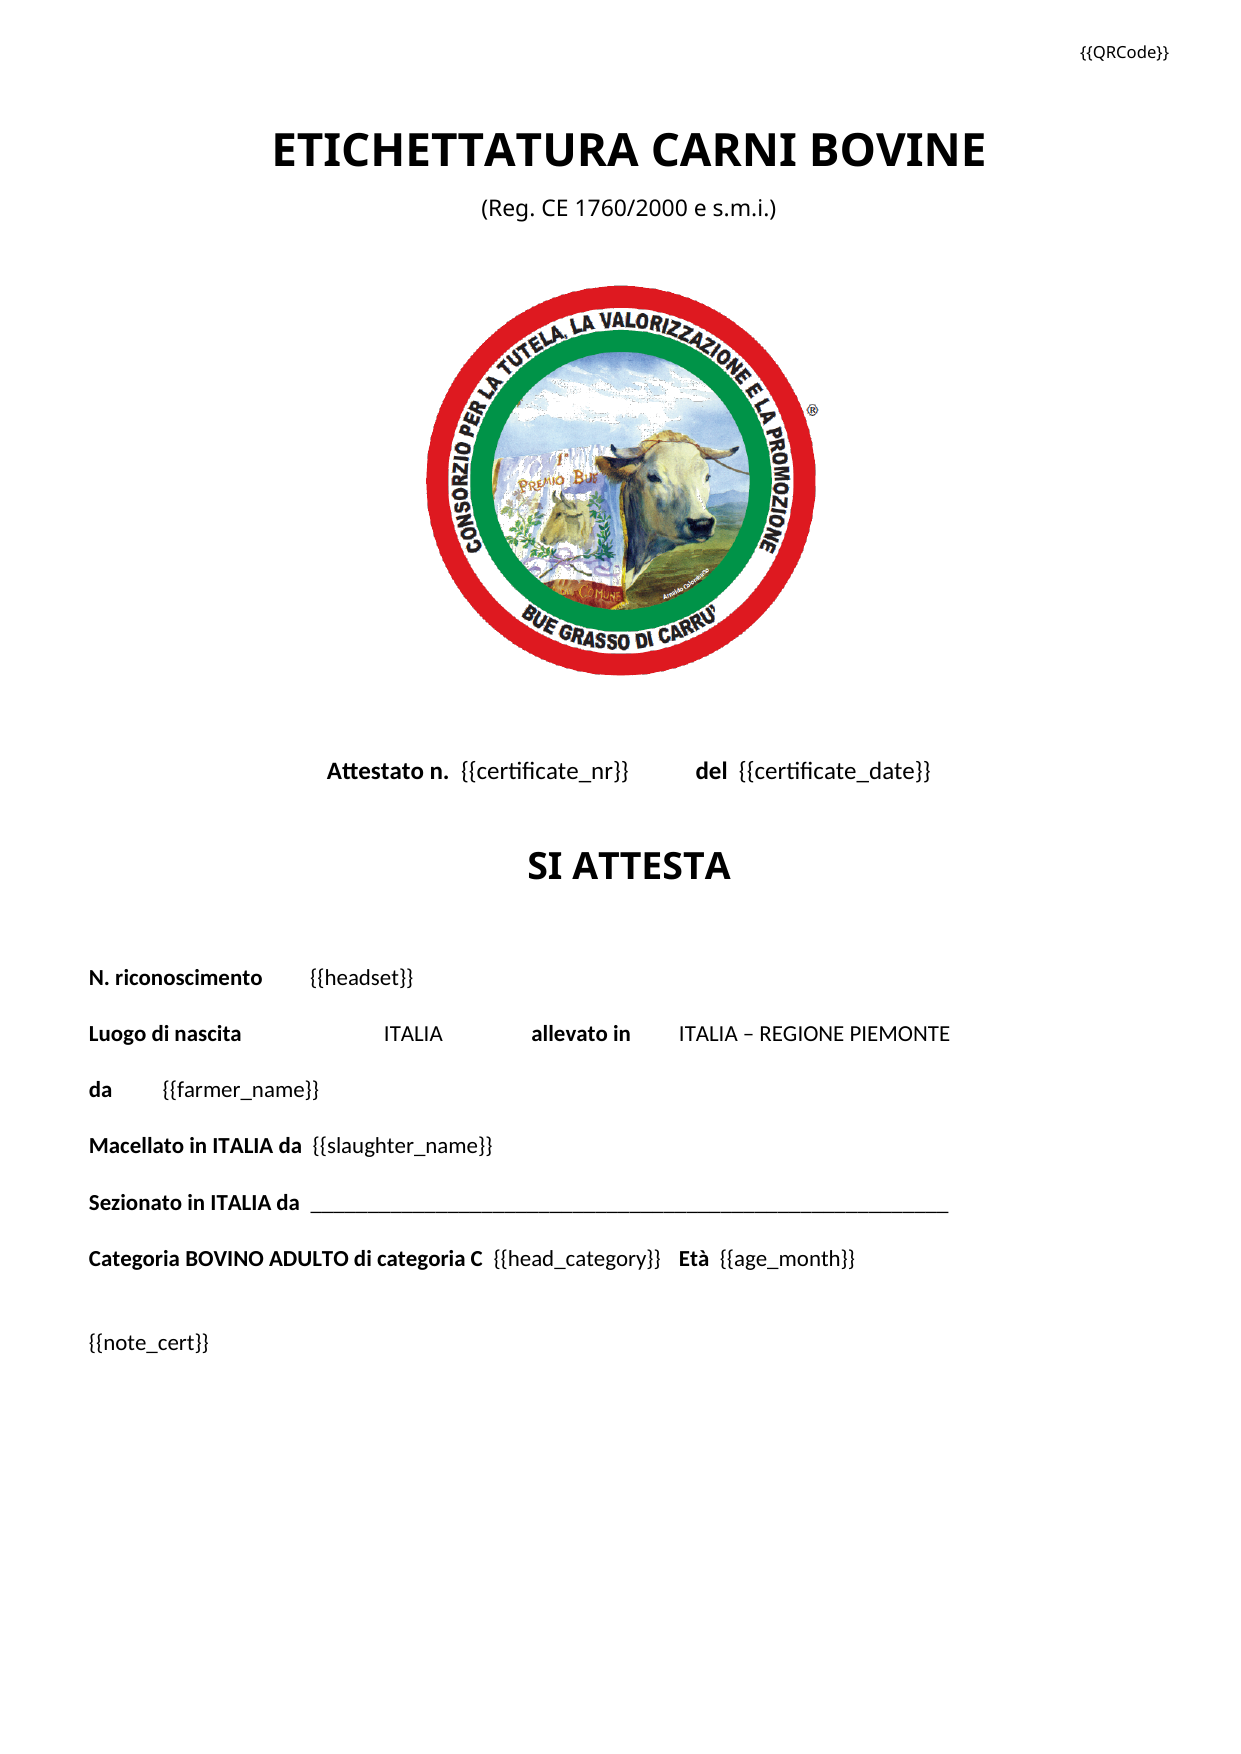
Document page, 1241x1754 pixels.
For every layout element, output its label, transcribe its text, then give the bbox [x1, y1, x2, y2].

text da {{farmer_name}} [89, 1076, 1169, 1104]
text Categoria BOVINO ADULTO di categoria C {{head_category}} Età {{age_month}} [89, 1244, 1169, 1272]
subtitle ETICHETTATURA CARNI BOVINE [89, 117, 1169, 179]
subtitle SI ATTESTA [89, 839, 1169, 890]
text (Reg. CE 1760/2000 e s.m.i.) [89, 192, 1169, 223]
text N. riconoscimento {{headset}} [89, 963, 1169, 992]
text Attestato n. {{certificate_nr}} del {{certificate_date}} [89, 755, 1169, 786]
text Sezionato in ITALIA da ________________________________________________________ [89, 1188, 1169, 1216]
text {{QRCode}} [89, 41, 1169, 64]
text Luogo di nascita ITALIA allevato in ITALIA – REGIONE PIEMONTE [89, 1019, 1169, 1048]
text {{note_cert}} [89, 1328, 1169, 1356]
text Macellato in ITALIA da {{slaughter_name}} [89, 1132, 1169, 1160]
